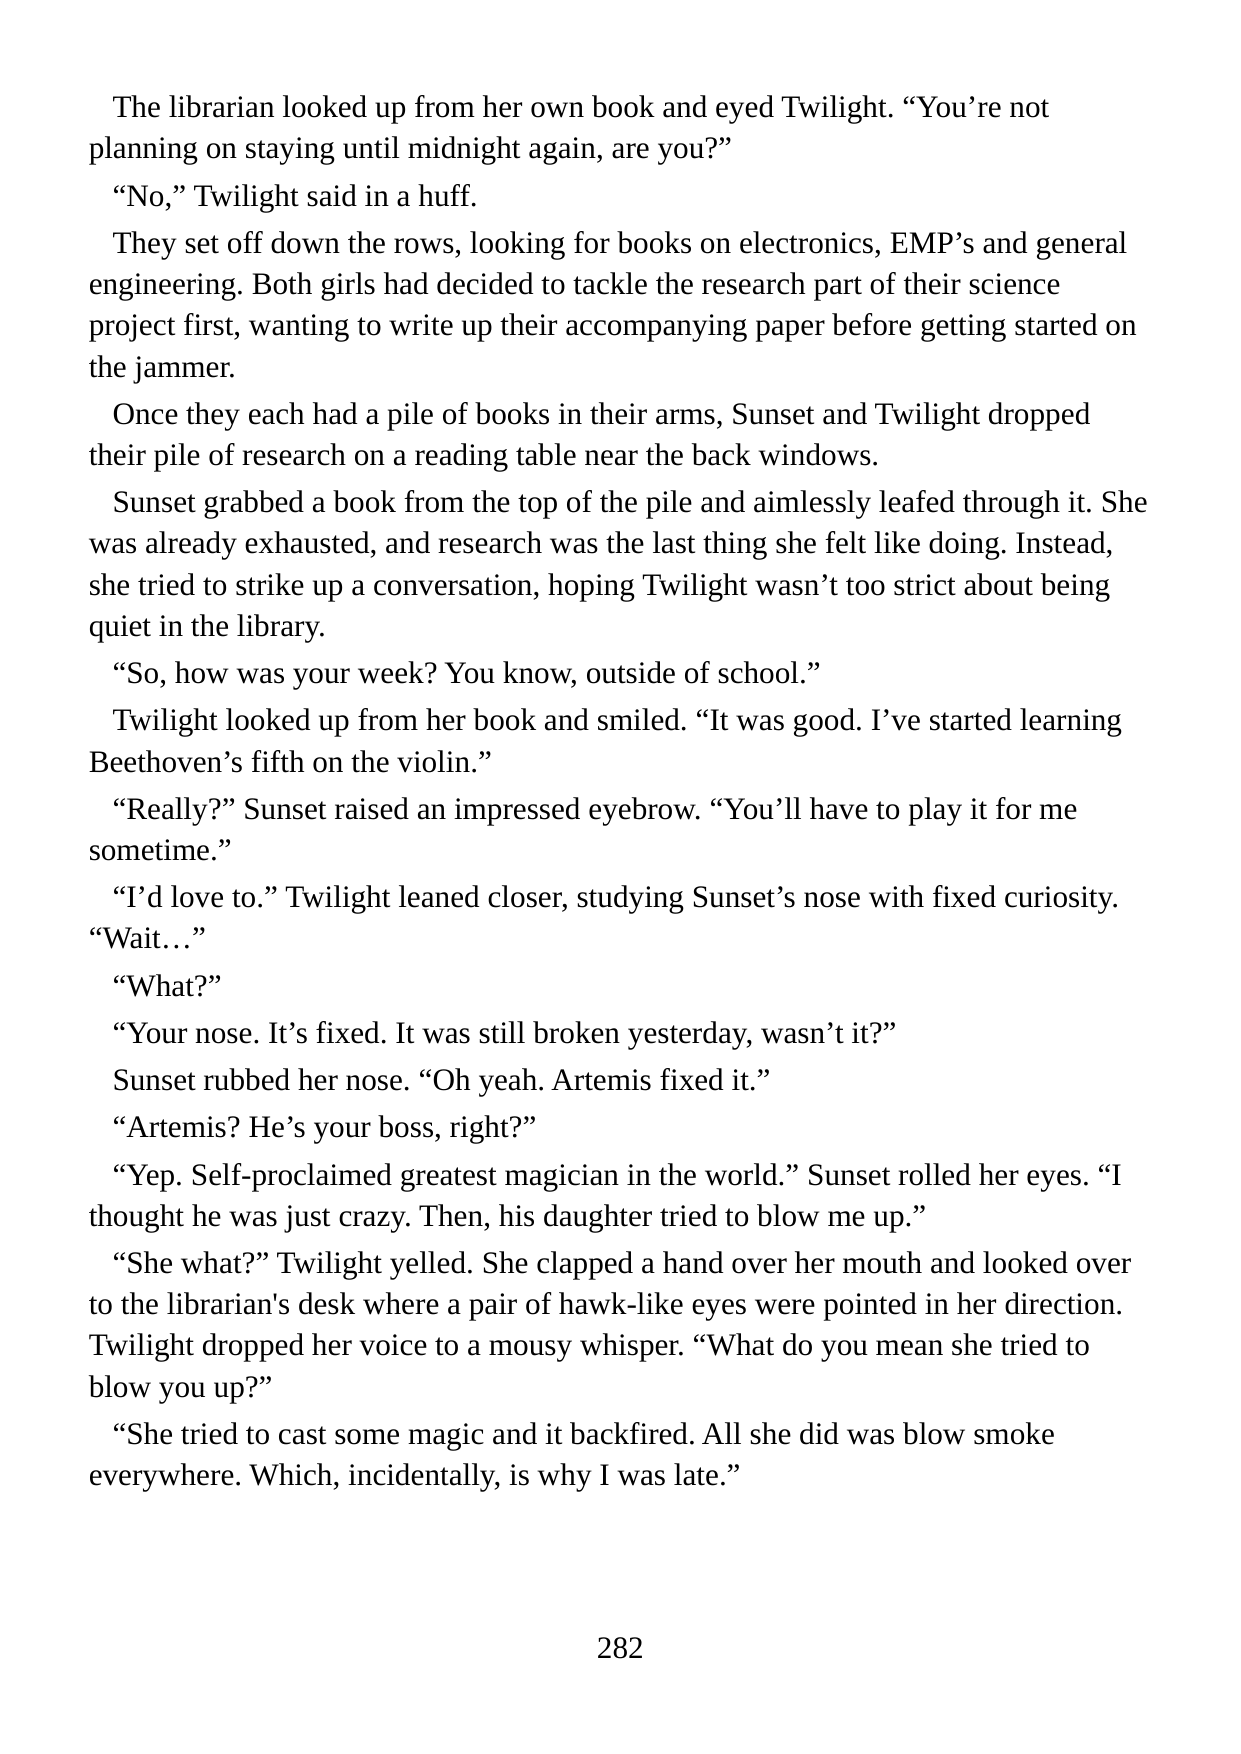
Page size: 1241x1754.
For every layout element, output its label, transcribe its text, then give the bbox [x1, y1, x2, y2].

text “She what?” Twilight yelled. She clapped a hand over her mouth and looked over to the librarian's desk where a pair of hawk-like eyes were pointed in her direction. Twilight dropped her voice to a mousy whisper. “What do you mean she tried to blow you up?” [88, 1244, 1152, 1404]
text “Really?” Sunset raised an impressed eyebrow. “You’ll have to play it for me sometime.” [88, 790, 1152, 867]
text Sunset grabbed a book from the top of the pile and aimlessly leafed through it. She was already exhausted, and research was the last thing she felt like doing. Instead, she tried to strike up a conversation, hoping Twilight wasn’t too strict about being quiet in the library. [88, 483, 1152, 643]
text “She tried to cast some magic and it backfired. All she did was blow smoke everywhere. Which, incidentally, is why I was late.” [88, 1415, 1152, 1492]
text They set off down the rows, looking for books on electronics, EMP’s and general engineering. Both girls had decided to tackle the research part of their science project first, wanting to write up their accompanying paper before getting started on the jammer. [88, 224, 1152, 384]
text “Yep. Self-proclaimed greatest magician in the world.” Sunset rolled her eyes. “I thought he was just crazy. Then, his daughter tried to blow me up.” [88, 1156, 1152, 1233]
text “What?” [88, 967, 1152, 1003]
text “Artemis? He’s your boss, right?” [88, 1108, 1152, 1144]
text Sunset rubbed her nose. “Oh yeah. Artemis fixed it.” [88, 1061, 1152, 1097]
text Once they each had a pile of books in their arms, Sunset and Twilight dropped their pile of research on a reading table near the back windows. [88, 395, 1152, 472]
text “Your nose. It’s fixed. It was still broken yesterday, wasn’t it?” [88, 1014, 1152, 1050]
text “I’d love to.” Twilight leaned closer, studying Sunset’s nose with fixed curiosity. “Wait…” [88, 878, 1152, 956]
text “No,” Twilight said in a huff. [88, 177, 1152, 213]
text The librarian looked up from her own book and eyed Twilight. “You’re not planning on staying until midnight again, are you?” [88, 88, 1152, 166]
text “So, how was your week? You know, outside of school.” [88, 654, 1152, 690]
text Twilight looked up from her book and smiled. “It was good. I’ve started learning Beethoven’s fifth on the violin.” [88, 702, 1152, 779]
